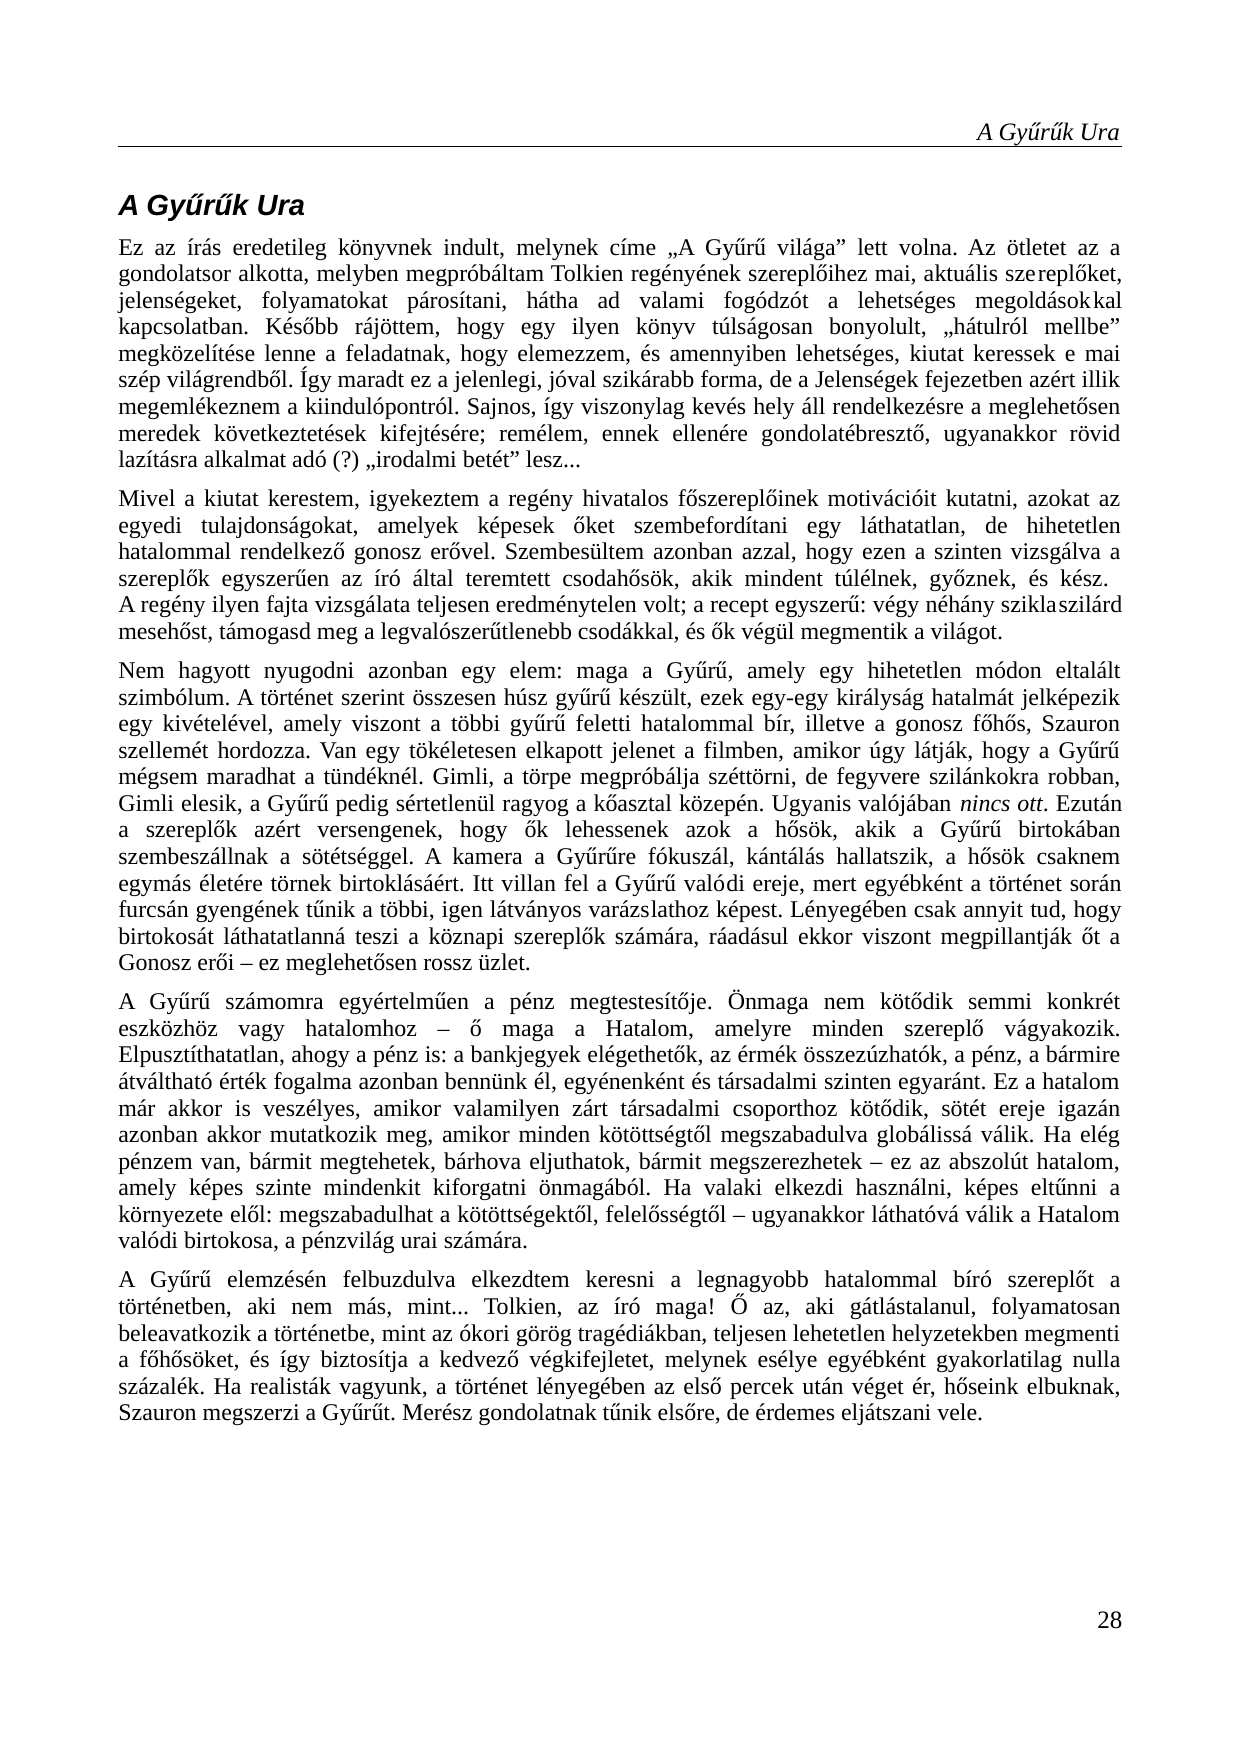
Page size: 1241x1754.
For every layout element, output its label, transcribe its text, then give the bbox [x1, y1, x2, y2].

text Mivel a kiutat kerestem, igyekeztem a regény hivatalos főszereplőinek motivációit kutatni, azokat az egyedi tulajdonságokat, amelyek képesek őket szembefordítani egy láthatatlan, de hihetetlen hatalommal rendelkező gonosz erővel. Szembesültem azonban azzal, hogy ezen a szinten vizsgálva a szereplők egyszerűen az író által teremtett csodahősök, akik mindent túlélnek, győznek, és kész. A regény ilyen fajta vizsgálata teljesen eredménytelen volt; a recept egyszerű: végy néhány szikla­szilárd mesehőst, támogasd meg a legvalószerűtlenebb csodákkal, és ők végül megmentik a világot. [118, 485, 1122, 645]
subtitle A Gyűrűk Ura [118, 189, 1122, 221]
text Nem hagyott nyugodni azonban egy elem: maga a Gyűrű, amely egy hihetetlen módon eltalált szimbólum. A történet szerint összesen húsz gyűrű készült, ezek egy-egy királyság hatalmát jelképezik egy kivételével, amely viszont a többi gyűrű feletti hatalommal bír, illetve a gonosz főhős, Szauron szellemét hordozza. Van egy tökéletesen elkapott jelenet a filmben, amikor úgy látják, hogy a Gyűrű mégsem maradhat a tündéknél. Gimli, a törpe megpróbálja széttörni, de fegyvere szilánkokra robban, Gimli elesik, a Gyűrű pedig sértetlenül ragyog a kőasztal közepén. Ugyanis valójában nincs ott. Ezután a szereplők azért versengenek, hogy ők lehessenek azok a hősök, akik a Gyűrű birtokában szembeszállnak a sötétséggel. A kamera a Gyűrűre fókuszál, kántálás hallatszik, a hősök csaknem egymás életére törnek birtoklásáért. Itt villan fel a Gyűrű való­di ereje, mert egyébként a történet során furcsán gyengének tűnik a többi, igen látványos varázs­lathoz képest. Lényegében csak annyit tud, hogy birtokosát láthatatlanná teszi a köznapi szereplők számára, ráadásul ekkor viszont megpillantják őt a Gonosz erői – ez meglehetősen rossz üzlet. [118, 657, 1122, 976]
text Ez az írás eredetileg könyvnek indult, melynek címe „A Gyűrű világa” lett volna. Az ötletet az a gondolatsor alkotta, melyben megpróbáltam Tolkien regényének szereplőihez mai, aktuális sze­replőket, jelenségeket, folyamatokat párosítani, hátha ad valami fogódzót a lehetséges megoldások­kal kapcsolatban. Később rájöttem, hogy egy ilyen könyv túlságosan bonyolult, „hátulról mellbe” megközelítése lenne a feladatnak, hogy elemezzem, és amennyiben lehetséges, kiutat keressek e mai szép világrendből. Így maradt ez a jelenlegi, jóval szikárabb forma, de a Jelenségek fejezetben azért illik megemlékeznem a kiindulópontról. Sajnos, így viszonylag kevés hely áll rendelkezésre a meglehetősen meredek következtetések kifejtésére; remélem, ennek ellenére gondolatébresztő, ugyanakkor rövid lazításra alkalmat adó (?) „irodalmi betét” lesz... [118, 234, 1122, 473]
text A Gyűrű elemzésén felbuzdulva elkezdtem keresni a legnagyobb hatalommal bíró szereplőt a történetben, aki nem más, mint... Tolkien, az író maga! Ő az, aki gátlástalanul, folyamatosan beleavatkozik a történetbe, mint az ókori görög tragédiákban, teljesen lehetetlen helyzetekben megmenti a főhősöket, és így biztosítja a kedvező végkifejletet, melynek esélye egyébként gyakorlatilag nulla százalék. Ha realisták vagyunk, a történet lényegében az első percek után véget ér, hőseink elbuknak, Szauron megszerzi a Gyűrűt. Merész gondolatnak tűnik elsőre, de érdemes eljátszani vele. [118, 1267, 1122, 1426]
text A Gyűrű számomra egyértelműen a pénz megtestesítője. Önmaga nem kötődik semmi konkrét eszközhöz vagy hatalomhoz – ő maga a Hatalom, amelyre minden szereplő vágyakozik. Elpusztíthatatlan, ahogy a pénz is: a bankjegyek elégethetők, az érmék összezúzhatók, a pénz, a bármire átváltható érték fogalma azonban bennünk él, egyénenként és társadalmi szinten egyaránt. Ez a hatalom már akkor is veszélyes, amikor valamilyen zárt társadalmi csoporthoz kötődik, sötét ereje igazán azonban akkor mutatkozik meg, amikor minden kötöttségtől megszabadulva globálissá válik. Ha elég pénzem van, bármit megtehetek, bárhova eljuthatok, bármit megszerezhetek – ez az abszolút hatalom, amely képes szinte mindenkit kiforgatni önmagából. Ha valaki elkezdi használni, képes eltűnni a környezete elől: megszabadulhat a kötöttségektől, felelősségtől – ugyanakkor láthatóvá válik a Hatalom valódi birtokosa, a pénzvilág urai számára. [118, 988, 1122, 1254]
